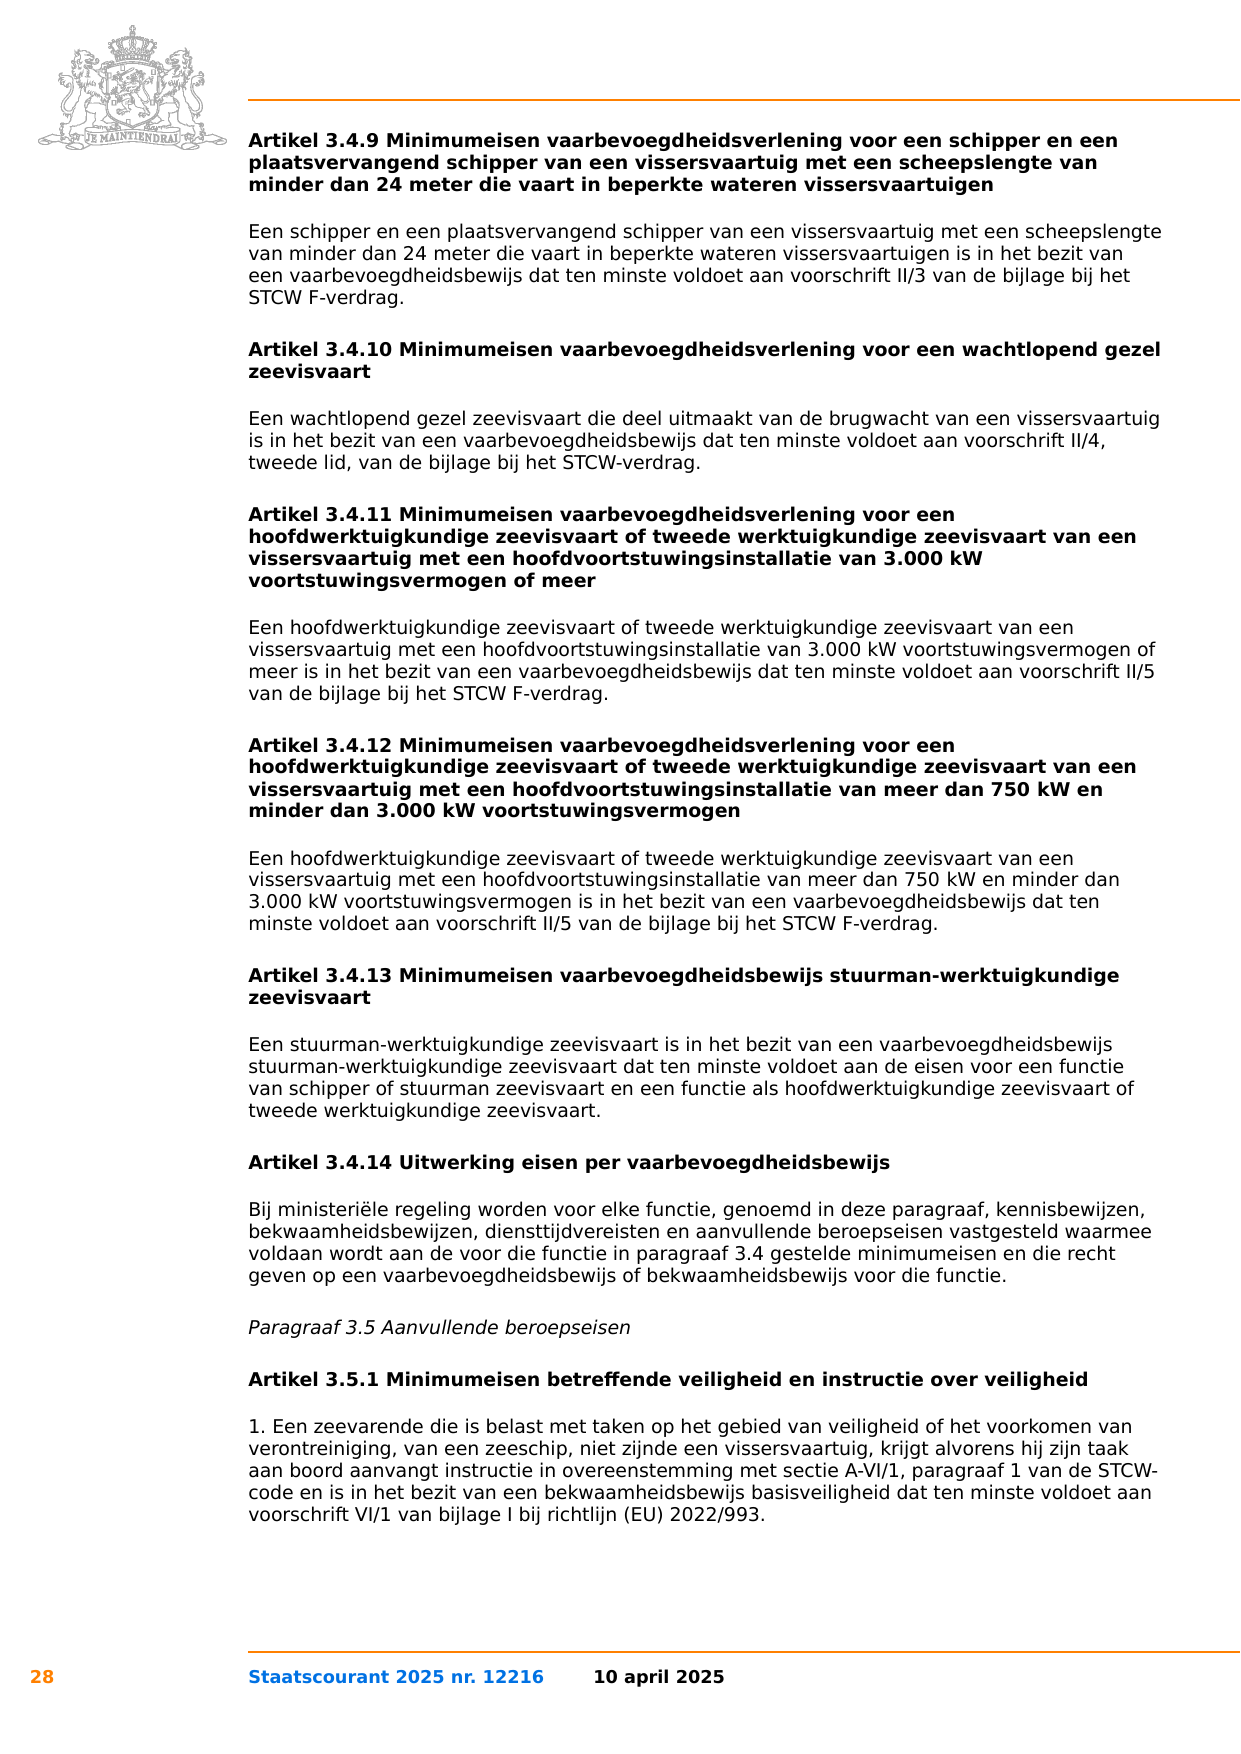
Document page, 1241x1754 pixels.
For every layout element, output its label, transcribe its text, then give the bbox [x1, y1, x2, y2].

subtitle Paragraaf 3.5 Aanvullende beroepseisen [248, 1317, 1163, 1339]
subtitle Artikel 3.4.13 Minimumeisen vaarbevoegdheidsbewijs stuurman-werktuigkundige zeevisvaart [248, 965, 1163, 1009]
picture [38, 25, 227, 150]
subtitle Artikel 3.4.11 Minimumeisen vaarbevoegdheidsverlening voor een hoofdwerktuigkundige zeevisvaart of tweede werktuigkundige zeevisvaart van een vissersvaartuig met een hoofdvoortstuwingsinstallatie van 3.000 kW voortstuwingsvermogen of meer [248, 504, 1163, 592]
text Een schipper en een plaatsvervangend schipper van een vissersvaartuig met een scheepslengte van minder dan 24 meter die vaart in beperkte wateren vissersvaartuigen is in het bezit van een vaarbevoegdheidsbewijs dat ten minste voldoet aan voorschrift II/3 van de bijlage bij het STCW F-verdrag. [248, 221, 1163, 309]
subtitle Artikel 3.4.14 Uitwerking eisen per vaarbevoegdheidsbewijs [248, 1152, 1163, 1174]
text Een hoofdwerktuigkundige zeevisvaart of tweede werktuigkundige zeevisvaart van een vissersvaartuig met een hoofdvoortstuwingsinstallatie van 3.000 kW voortstuwingsvermogen of meer is in het bezit van een vaarbevoegdheidsbewijs dat ten minste voldoet aan voorschrift II/5 van de bijlage bij het STCW F-verdrag. [248, 617, 1163, 704]
subtitle Artikel 3.4.12 Minimumeisen vaarbevoegdheidsverlening voor een hoofdwerktuigkundige zeevisvaart of tweede werktuigkundige zeevisvaart van een vissersvaartuig met een hoofdvoortstuwingsinstallatie van meer dan 750 kW en minder dan 3.000 kW voortstuwingsvermogen [248, 734, 1163, 822]
text 1. Een zeevarende die is belast met taken op het gebied van veiligheid of het voorkomen van verontreiniging, van een zeeschip, niet zijnde een vissersvaartuig, krijgt alvorens hij zijn taak aan boord aanvangt instructie in overeenstemming met sectie A-VI/1, paragraaf 1 van de STCW-code en is in het bezit van een bekwaamheidsbewijs basisveiligheid dat ten minste voldoet aan voorschrift VI/1 van bijlage I bij richtlijn (EU) 2022/993. [248, 1416, 1163, 1526]
subtitle Artikel 3.5.1 Minimumeisen betreffende veiligheid en instructie over veiligheid [248, 1369, 1163, 1391]
text Bij ministeriële regeling worden voor elke functie, genoemd in deze paragraaf, kennisbewijzen, bekwaamheidsbewijzen, diensttijdvereisten en aanvullende beroepseisen vastgesteld waarmee voldaan wordt aan de voor die functie in paragraaf 3.4 gestelde minimumeisen en die recht geven op een vaarbevoegdheidsbewijs of bekwaamheidsbewijs voor die functie. [248, 1199, 1163, 1287]
subtitle Artikel 3.4.10 Minimumeisen vaarbevoegdheidsverlening voor een wachtlopend gezel zeevisvaart [248, 339, 1163, 383]
text Een wachtlopend gezel zeevisvaart die deel uitmaakt van de brugwacht van een vissersvaartuig is in het bezit van een vaarbevoegdheidsbewijs dat ten minste voldoet aan voorschrift II/4, tweede lid, van de bijlage bij het STCW-verdrag. [248, 408, 1163, 474]
subtitle Artikel 3.4.9 Minimumeisen vaarbevoegdheidsverlening voor een schipper en een plaatsvervangend schipper van een vissersvaartuig met een scheepslengte van minder dan 24 meter die vaart in beperkte wateren vissersvaartuigen [248, 130, 1163, 196]
text Een hoofdwerktuigkundige zeevisvaart of tweede werktuigkundige zeevisvaart van een vissersvaartuig met een hoofdvoortstuwingsinstallatie van meer dan 750 kW en minder dan 3.000 kW voortstuwingsvermogen is in het bezit van een vaarbevoegdheidsbewijs dat ten minste voldoet aan voorschrift II/5 van de bijlage bij het STCW F-verdrag. [248, 847, 1163, 935]
text Een stuurman-werktuigkundige zeevisvaart is in het bezit van een vaarbevoegdheidsbewijs stuurman-werktuigkundige zeevisvaart dat ten minste voldoet aan de eisen voor een functie van schipper of stuurman zeevisvaart en een functie als hoofdwerktuigkundige zeevisvaart of tweede werktuigkundige zeevisvaart. [248, 1034, 1163, 1122]
